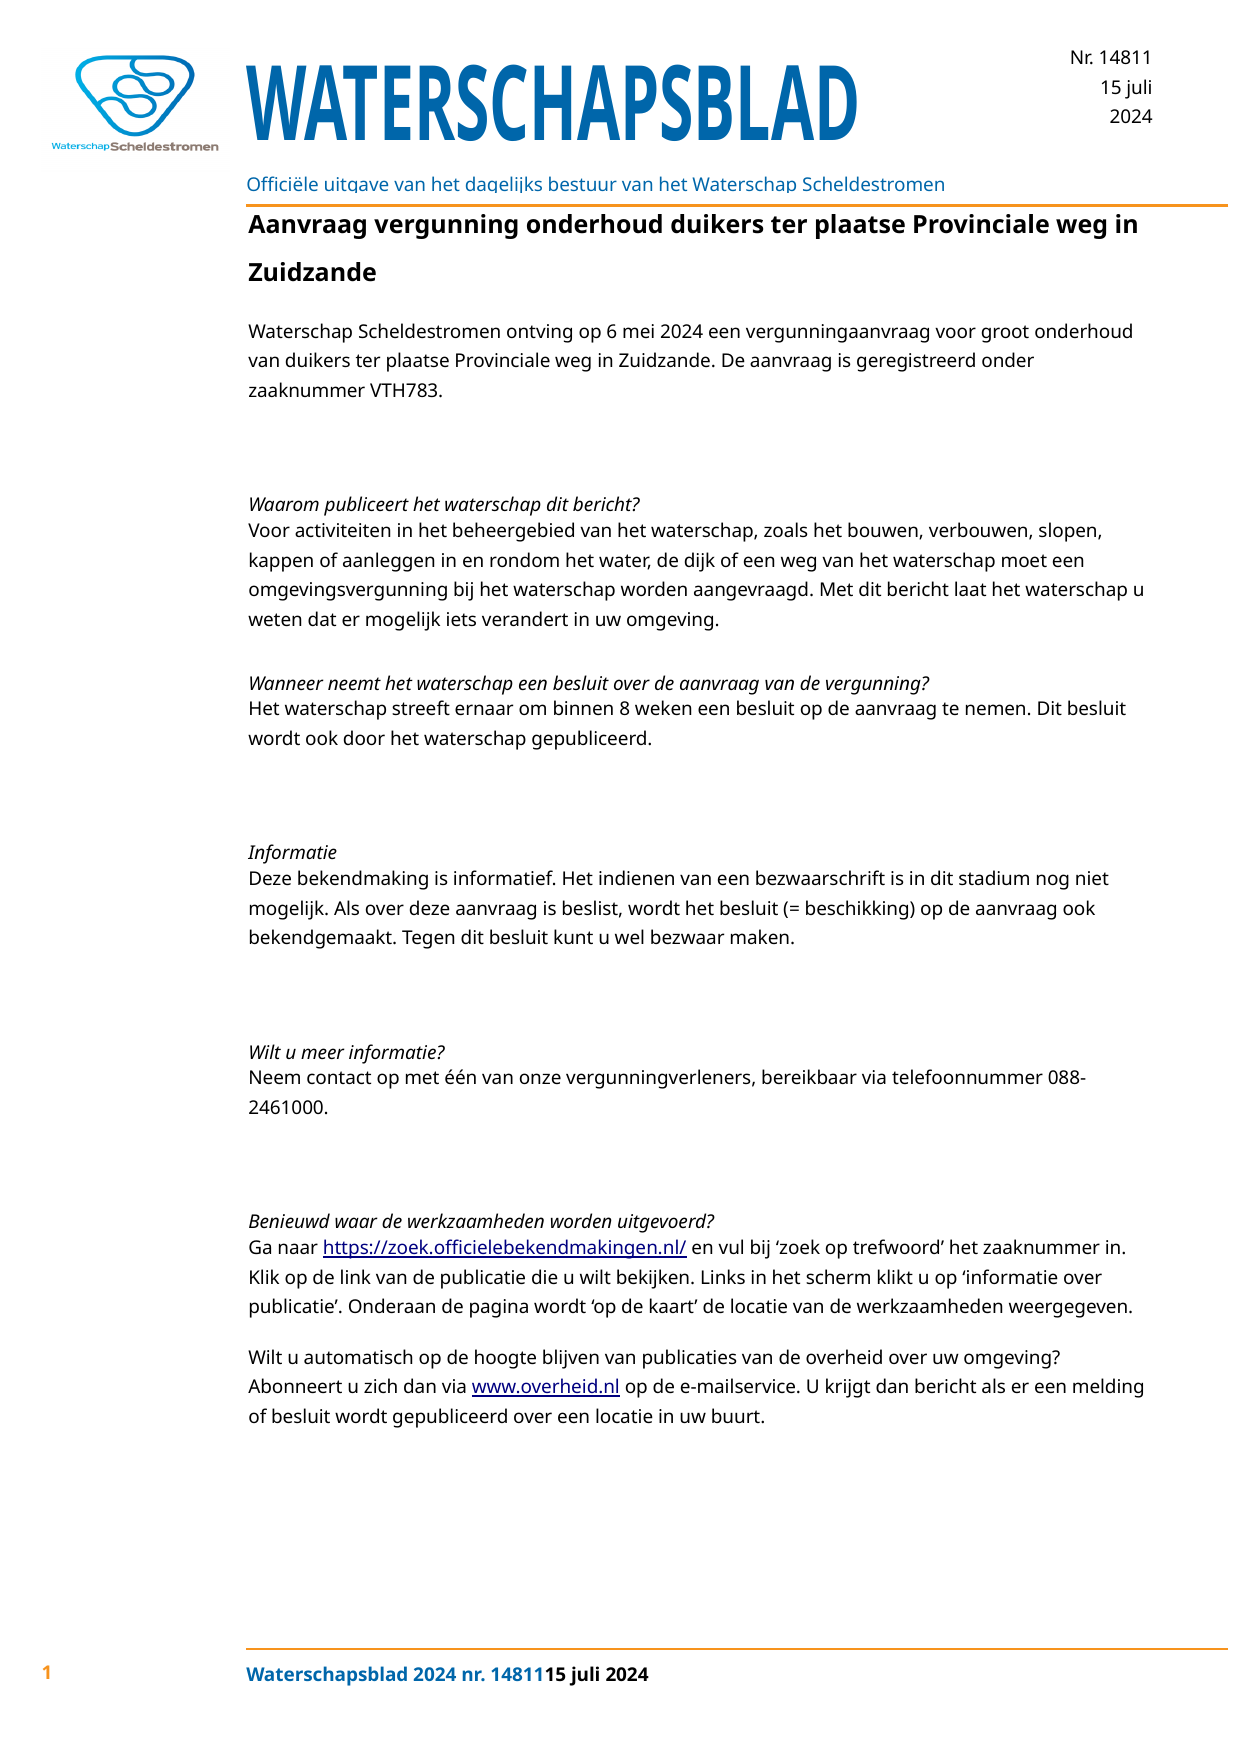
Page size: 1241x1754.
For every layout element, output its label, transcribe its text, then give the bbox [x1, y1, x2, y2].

text Wilt u automatisch op de hoogte blijven van publicaties van de overheid over uw omgeving? Abonneert u zich dan via www.overheid.nl op de e-mailservice. U krijgt dan bericht als er een melding of besluit wordt gepubliceerd over een locatie in uw buurt. [248, 1344, 1152, 1429]
text Voor activiteiten in het beheergebied van het waterschap, zoals het bouwen, verbouwen, slopen, kappen of aanleggen in en rondom het water, de dijk of een weg van het waterschap moet een omgevingsvergunning bij het waterschap worden aangevraagd. Met dit bericht laat het waterschap u weten dat er mogelijk iets verandert in uw omgeving. [248, 517, 1152, 632]
text Waarom publiceert het waterschap dit bericht? [248, 491, 1152, 517]
text Wilt u meer informatie? [248, 1039, 1152, 1064]
text Informatie [248, 839, 1152, 865]
picture [41, 47, 231, 172]
text Aanvraag vergunning onderhoud duikers ter plaatse Provinciale weg in Zuidzande [248, 207, 1152, 288]
text Ga naar https://zoek.officielebekendmakingen.nl/ en vul bij ‘zoek op trefwoord’ het zaaknummer in. Klik op de link van de publicatie die u wilt bekijken. Links in het scherm klikt u op ‘informatie over publicatie’. Onderaan de pagina wordt ‘op de kaart’ de locatie van de werkzaamheden weergegeven. [248, 1234, 1152, 1319]
text Deze bekendmaking is informatief. Het indienen van een bezwaarschrift is in dit stadium nog niet mogelijk. Als over deze aanvraag is beslist, wordt het besluit (= beschikking) op de aanvraag ook bekendgemaakt. Tegen dit besluit kunt u wel bezwaar maken. [248, 865, 1152, 950]
text Wanneer neemt het waterschap een besluit over de aanvraag van de vergunning? [248, 670, 1152, 696]
text Waterschap Scheldestromen ontving op 6 mei 2024 een vergunningaanvraag voor groot onderhoud van duikers ter plaatse Provinciale weg in Zuidzande. De aanvraag is geregistreerd onder zaaknummer VTH783. [248, 318, 1152, 403]
text Benieuwd waar de werkzaamheden worden uitgevoerd? [248, 1208, 1152, 1234]
text Neem contact op met één van onze vergunningverleners, bereikbaar via telefoonnummer 088-2461000. [248, 1064, 1152, 1120]
text Het waterschap streeft ernaar om binnen 8 weken een besluit op de aanvraag te nemen. Dit besluit wordt ook door het waterschap gepubliceerd. [248, 696, 1152, 751]
